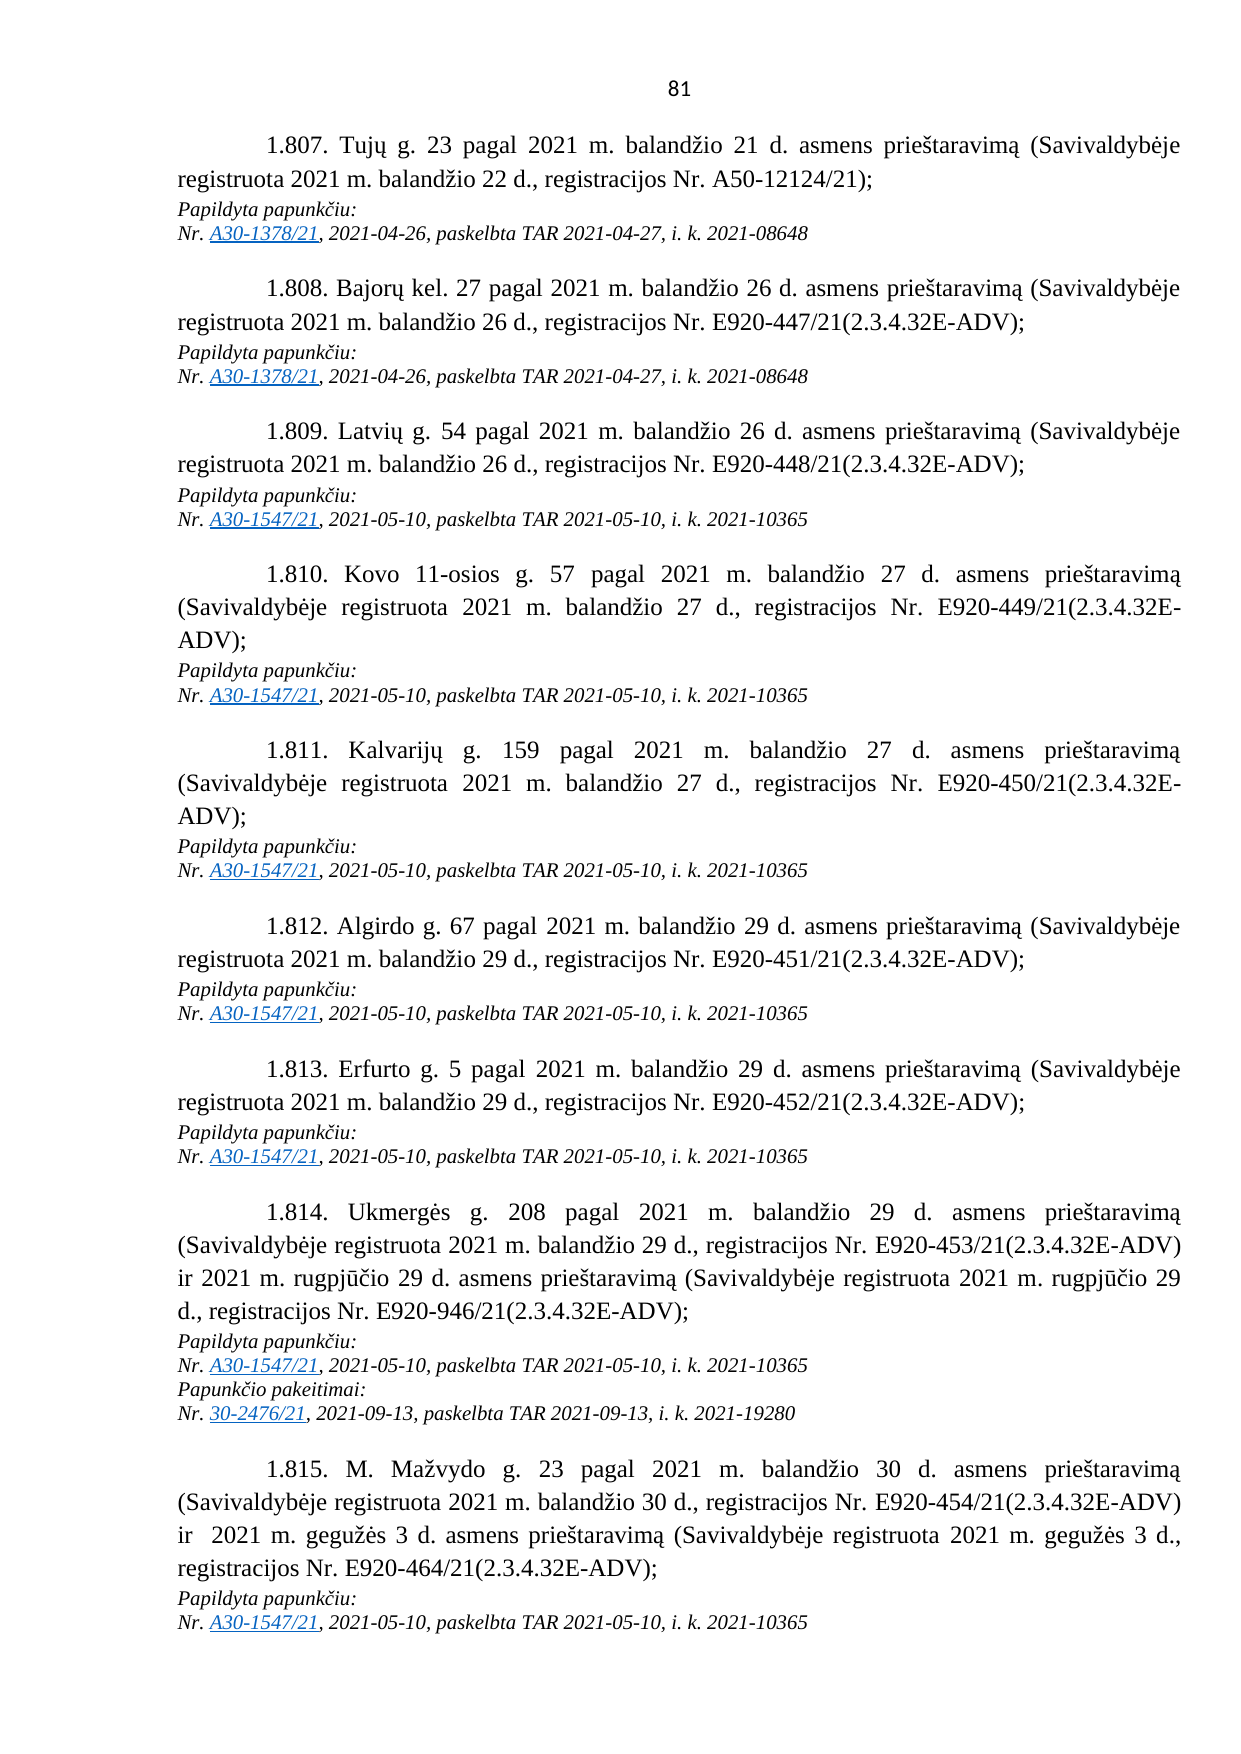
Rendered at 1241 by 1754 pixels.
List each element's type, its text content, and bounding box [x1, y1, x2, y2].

text 1.809. Latvių g. 54 pagal 2021 m. balandžio 26 d. asmens prieštaravimą (Savivaldybėje registruota 2021 m. balandžio 26 d., registracijos Nr. E920-448/21(2.3.4.32E-ADV); [177, 416, 1181, 478]
text 1.815. M. Mažvydo g. 23 pagal 2021 m. balandžio 30 d. asmens prieštaravimą (Savivaldybėje registruota 2021 m. balandžio 30 d., registracijos Nr. E920-454/21(2.3.4.32E-ADV) ir 2021 m. gegužės 3 d. asmens prieštaravimą (Savivaldybėje registruota 2021 m. gegužės 3 d., registracijos Nr. E920-464/21(2.3.4.32E-ADV); [177, 1454, 1181, 1582]
text Nr. A30-1547/21, 2021-05-10, paskelbta TAR 2021-05-10, i. k. 2021-10365 [177, 1353, 1181, 1377]
text 1.813. Erfurto g. 5 pagal 2021 m. balandžio 29 d. asmens prieštaravimą (Savivaldybėje registruota 2021 m. balandžio 29 d., registracijos Nr. E920-452/21(2.3.4.32E-ADV); [177, 1054, 1181, 1116]
text Nr. A30-1378/21, 2021-04-26, paskelbta TAR 2021-04-27, i. k. 2021-08648 [177, 364, 1181, 388]
text Papildyta papunkčiu: [177, 977, 1181, 1001]
text 1.807. Tujų g. 23 pagal 2021 m. balandžio 21 d. asmens prieštaravimą (Savivaldybėje registruota 2021 m. balandžio 22 d., registracijos Nr. A50-12124/21); [177, 131, 1181, 192]
text Papildyta papunkčiu: [177, 339, 1181, 364]
text Nr. A30-1547/21, 2021-05-10, paskelbta TAR 2021-05-10, i. k. 2021-10365 [177, 1610, 1181, 1634]
text Nr. A30-1547/21, 2021-05-10, paskelbta TAR 2021-05-10, i. k. 2021-10365 [177, 1001, 1181, 1025]
text Nr. A30-1547/21, 2021-05-10, paskelbta TAR 2021-05-10, i. k. 2021-10365 [177, 682, 1181, 707]
text Papildyta papunkčiu: [177, 658, 1181, 682]
text 1.808. Bajorų kel. 27 pagal 2021 m. balandžio 26 d. asmens prieštaravimą (Savivaldybėje registruota 2021 m. balandžio 26 d., registracijos Nr. E920-447/21(2.3.4.32E-ADV); [177, 273, 1181, 335]
text Nr. A30-1547/21, 2021-05-10, paskelbta TAR 2021-05-10, i. k. 2021-10365 [177, 858, 1181, 882]
text 1.810. Kovo 11-osios g. 57 pagal 2021 m. balandžio 27 d. asmens prieštaravimą (Savivaldybėje registruota 2021 m. balandžio 27 d., registracijos Nr. E920-449/21(2.3.4.32E-ADV); [177, 559, 1181, 654]
text Nr. 30-2476/21, 2021-09-13, paskelbta TAR 2021-09-13, i. k. 2021-19280 [177, 1401, 1181, 1425]
text Papildyta papunkčiu: [177, 1329, 1181, 1353]
text Papildyta papunkčiu: [177, 482, 1181, 507]
text 1.814. Ukmergės g. 208 pagal 2021 m. balandžio 29 d. asmens prieštaravimą (Savivaldybėje registruota 2021 m. balandžio 29 d., registracijos Nr. E920-453/21(2.3.4.32E-ADV) ir 2021 m. rugpjūčio 29 d. asmens prieštaravimą (Savivaldybėje registruota 2021 m. rugpjūčio 29 d., registracijos Nr. E920-946/21(2.3.4.32E-ADV); [177, 1197, 1181, 1325]
text Papildyta papunkčiu: [177, 834, 1181, 858]
text 1.811. Kalvarijų g. 159 pagal 2021 m. balandžio 27 d. asmens prieštaravimą (Savivaldybėje registruota 2021 m. balandžio 27 d., registracijos Nr. E920-450/21(2.3.4.32E-ADV); [177, 735, 1181, 830]
text Papildyta papunkčiu: [177, 1120, 1181, 1144]
text Papildyta papunkčiu: [177, 1586, 1181, 1610]
text Nr. A30-1378/21, 2021-04-26, paskelbta TAR 2021-04-27, i. k. 2021-08648 [177, 221, 1181, 245]
text Papildyta papunkčiu: [177, 197, 1181, 221]
text Nr. A30-1547/21, 2021-05-10, paskelbta TAR 2021-05-10, i. k. 2021-10365 [177, 507, 1181, 531]
text 1.812. Algirdo g. 67 pagal 2021 m. balandžio 29 d. asmens prieštaravimą (Savivaldybėje registruota 2021 m. balandžio 29 d., registracijos Nr. E920-451/21(2.3.4.32E-ADV); [177, 911, 1181, 973]
text Papunkčio pakeitimai: [177, 1377, 1181, 1401]
text Nr. A30-1547/21, 2021-05-10, paskelbta TAR 2021-05-10, i. k. 2021-10365 [177, 1144, 1181, 1168]
